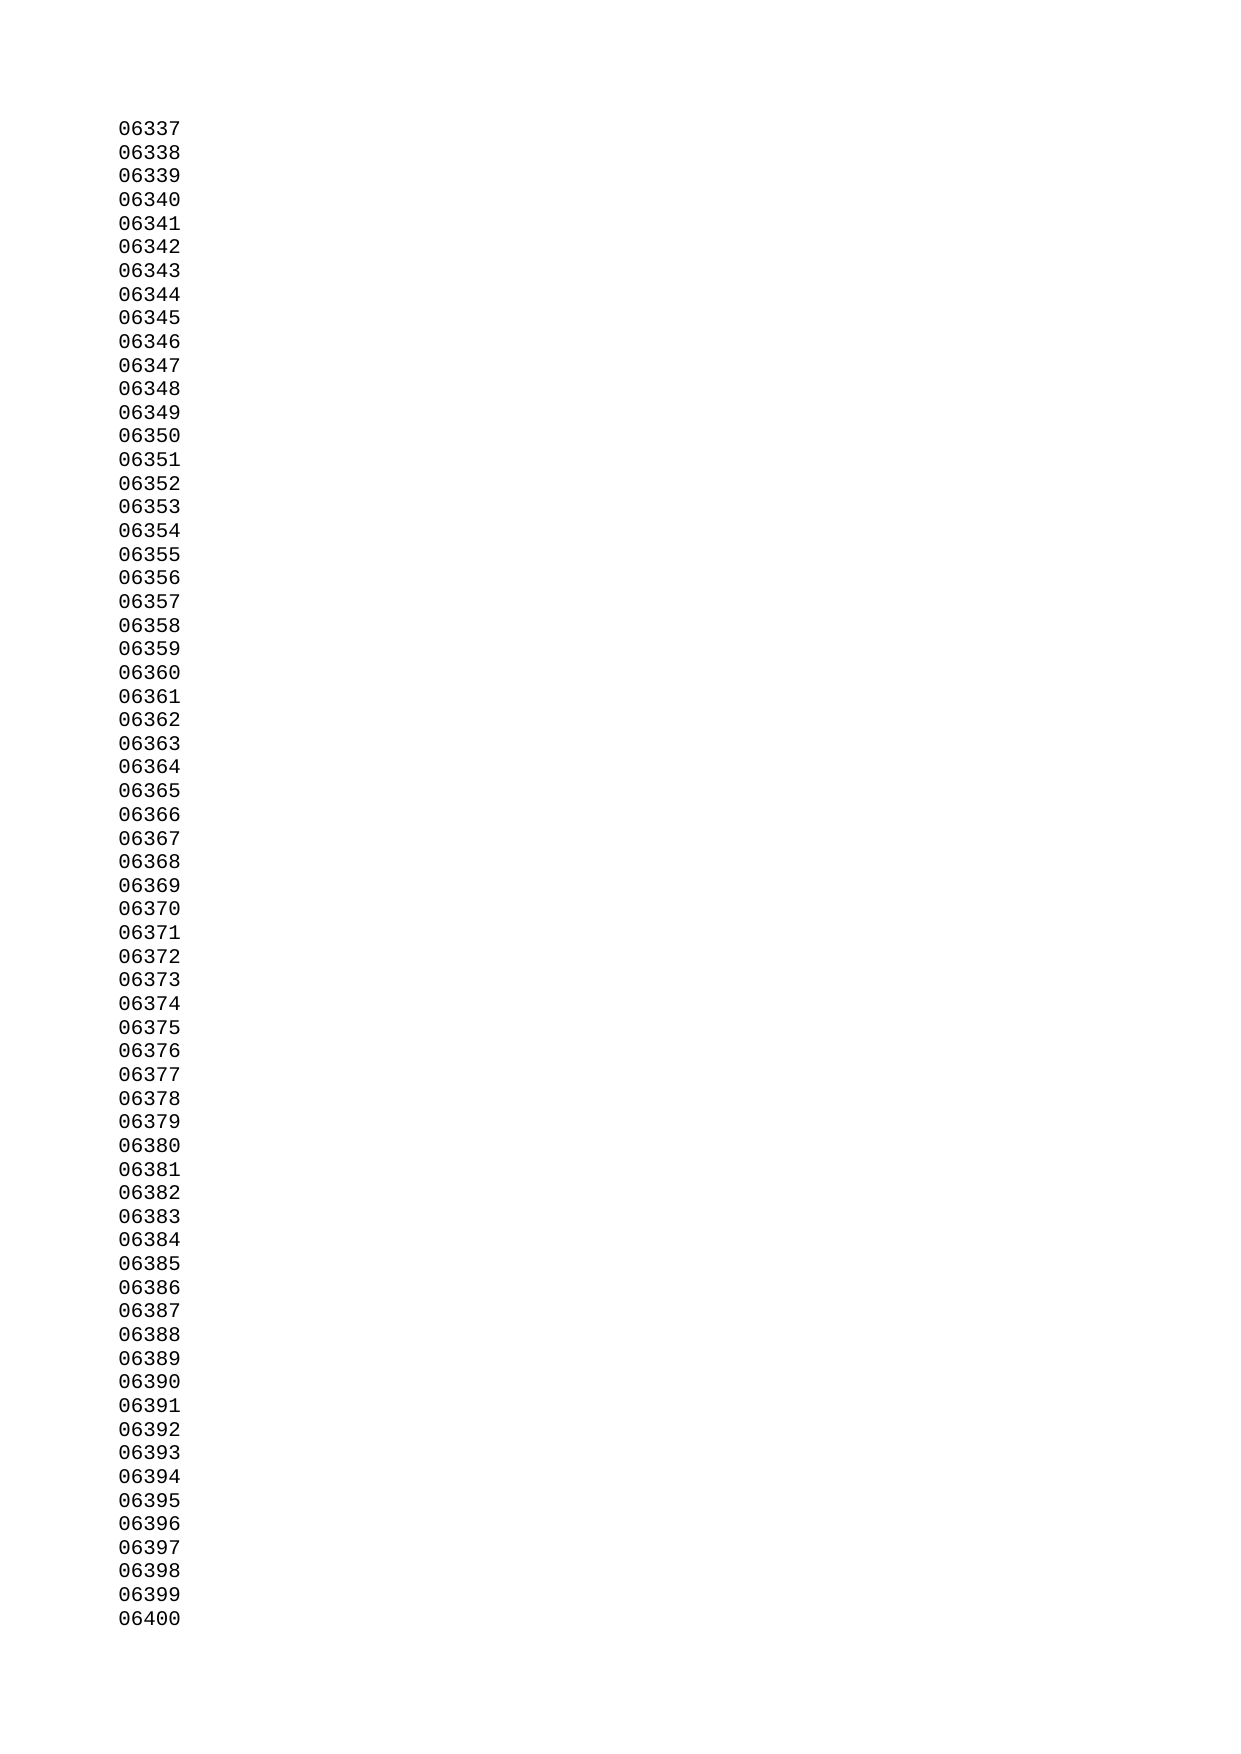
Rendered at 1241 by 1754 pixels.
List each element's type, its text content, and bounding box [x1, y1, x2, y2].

text 06396 [118, 1513, 1122, 1537]
text 06378 [118, 1088, 1122, 1111]
text 06371 [118, 922, 1122, 946]
text 06377 [118, 1064, 1122, 1088]
text 06340 [118, 189, 1122, 213]
text 06390 [118, 1371, 1122, 1395]
text 06393 [118, 1442, 1122, 1466]
text 06352 [118, 473, 1122, 496]
text 06365 [118, 780, 1122, 804]
text 06386 [118, 1277, 1122, 1300]
text 06342 [118, 236, 1122, 260]
text 06376 [118, 1040, 1122, 1064]
text 06397 [118, 1537, 1122, 1561]
text 06394 [118, 1466, 1122, 1489]
text 06391 [118, 1395, 1122, 1419]
text 06359 [118, 638, 1122, 662]
text 06382 [118, 1182, 1122, 1206]
text 06343 [118, 260, 1122, 284]
text 06355 [118, 544, 1122, 567]
text 06379 [118, 1111, 1122, 1135]
text 06383 [118, 1206, 1122, 1229]
text 06389 [118, 1348, 1122, 1371]
text 06375 [118, 1017, 1122, 1040]
text 06385 [118, 1253, 1122, 1277]
text 06398 [118, 1561, 1122, 1584]
text 06349 [118, 402, 1122, 426]
text 06392 [118, 1419, 1122, 1442]
text 06348 [118, 378, 1122, 402]
text 06367 [118, 827, 1122, 851]
text 06388 [118, 1324, 1122, 1348]
text 06345 [118, 307, 1122, 331]
text 06364 [118, 757, 1122, 780]
text 06346 [118, 331, 1122, 354]
text 06353 [118, 496, 1122, 520]
text 06381 [118, 1158, 1122, 1182]
text 06338 [118, 142, 1122, 165]
text 06358 [118, 615, 1122, 638]
text 06339 [118, 165, 1122, 189]
text 06347 [118, 354, 1122, 378]
text 06370 [118, 898, 1122, 922]
text 06351 [118, 449, 1122, 473]
text 06380 [118, 1135, 1122, 1158]
text 06399 [118, 1584, 1122, 1608]
text 06344 [118, 284, 1122, 307]
text 06363 [118, 733, 1122, 757]
text 06387 [118, 1300, 1122, 1324]
text 06368 [118, 851, 1122, 875]
text 06395 [118, 1489, 1122, 1513]
text 06366 [118, 804, 1122, 827]
text 06369 [118, 875, 1122, 898]
text 06360 [118, 662, 1122, 686]
text 06354 [118, 520, 1122, 544]
text 06361 [118, 686, 1122, 709]
text 06337 [118, 118, 1122, 142]
text 06374 [118, 993, 1122, 1017]
text 06384 [118, 1229, 1122, 1253]
text 06341 [118, 213, 1122, 236]
text 06356 [118, 567, 1122, 591]
text 06400 [118, 1608, 1122, 1631]
text 06362 [118, 709, 1122, 733]
text 06350 [118, 426, 1122, 449]
text 06373 [118, 969, 1122, 993]
text 06372 [118, 946, 1122, 969]
text 06357 [118, 591, 1122, 615]
